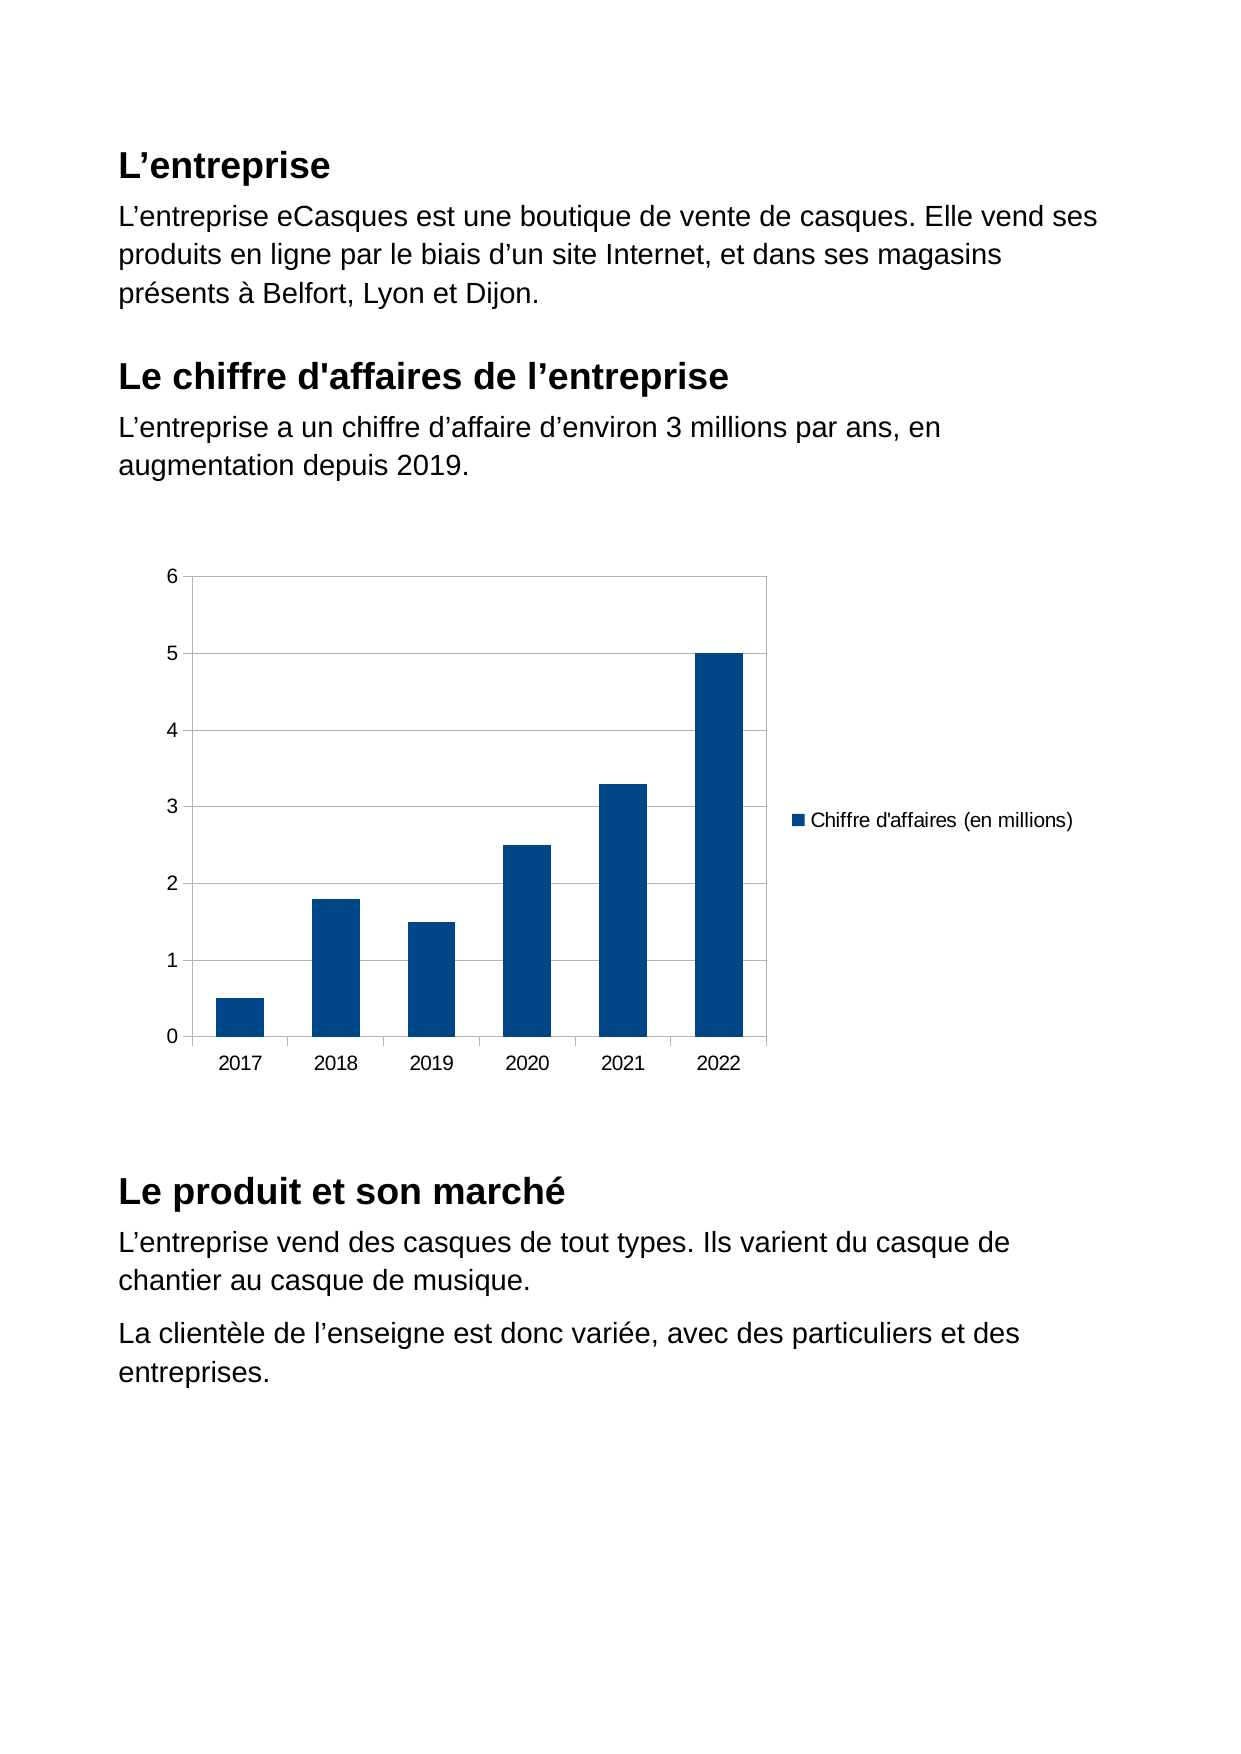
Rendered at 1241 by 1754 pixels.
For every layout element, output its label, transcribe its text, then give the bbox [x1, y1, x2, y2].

subtitle L’entreprise [118, 143, 1122, 186]
text L’entreprise a un chiffre d’affaire d’environ 3 millions par ans, en augmentation depuis 2019. [118, 409, 1122, 482]
subtitle Le chiffre d'affaires de l’entreprise [118, 354, 1122, 397]
text La clientèle de l’enseigne est donc variée, avec des particuliers et des entreprises. [118, 1316, 1122, 1388]
subtitle Le produit et son marché [118, 1169, 1122, 1212]
text L’entreprise vend des casques de tout types. Ils varient du casque de chantier au casque de musique. [118, 1224, 1122, 1297]
text L’entreprise eCasques est une boutique de vente de casques. Elle vend ses produits en ligne par le biais d’un site Internet, et dans ses magasins présents à Belfort, Lyon et Dijon. [118, 199, 1122, 309]
